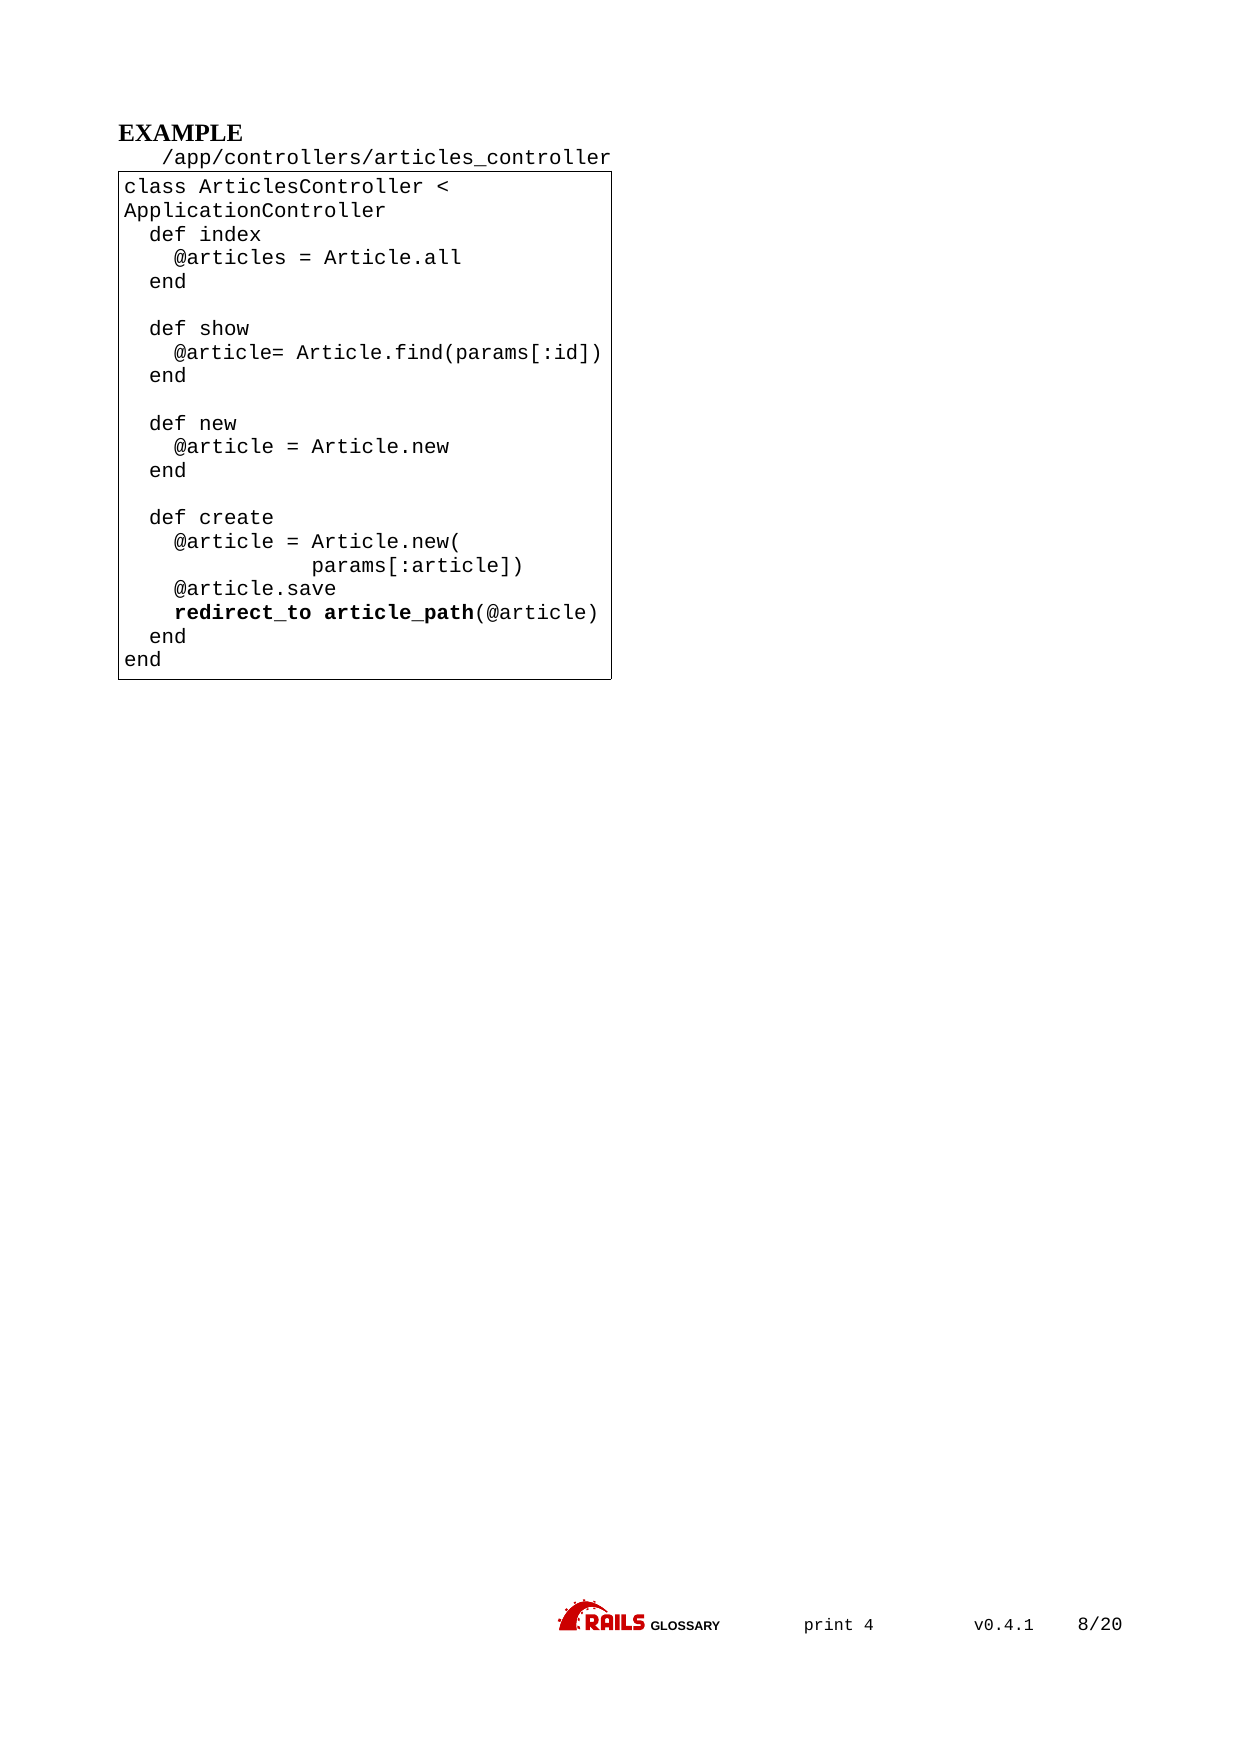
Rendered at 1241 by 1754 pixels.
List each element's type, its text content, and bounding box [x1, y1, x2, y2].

table_header class ArticlesController < ApplicationController def index @articles = Article.all end def show @article= Article.find(params[:id]) end def new @article = Article.new end def create @article = Article.new( params[:article]) @article.save redirect_to article_path(@article) end end [119, 172, 611, 679]
text /app/controllers/articles_controller [118, 147, 611, 171]
text EXAMPLE [118, 118, 611, 147]
